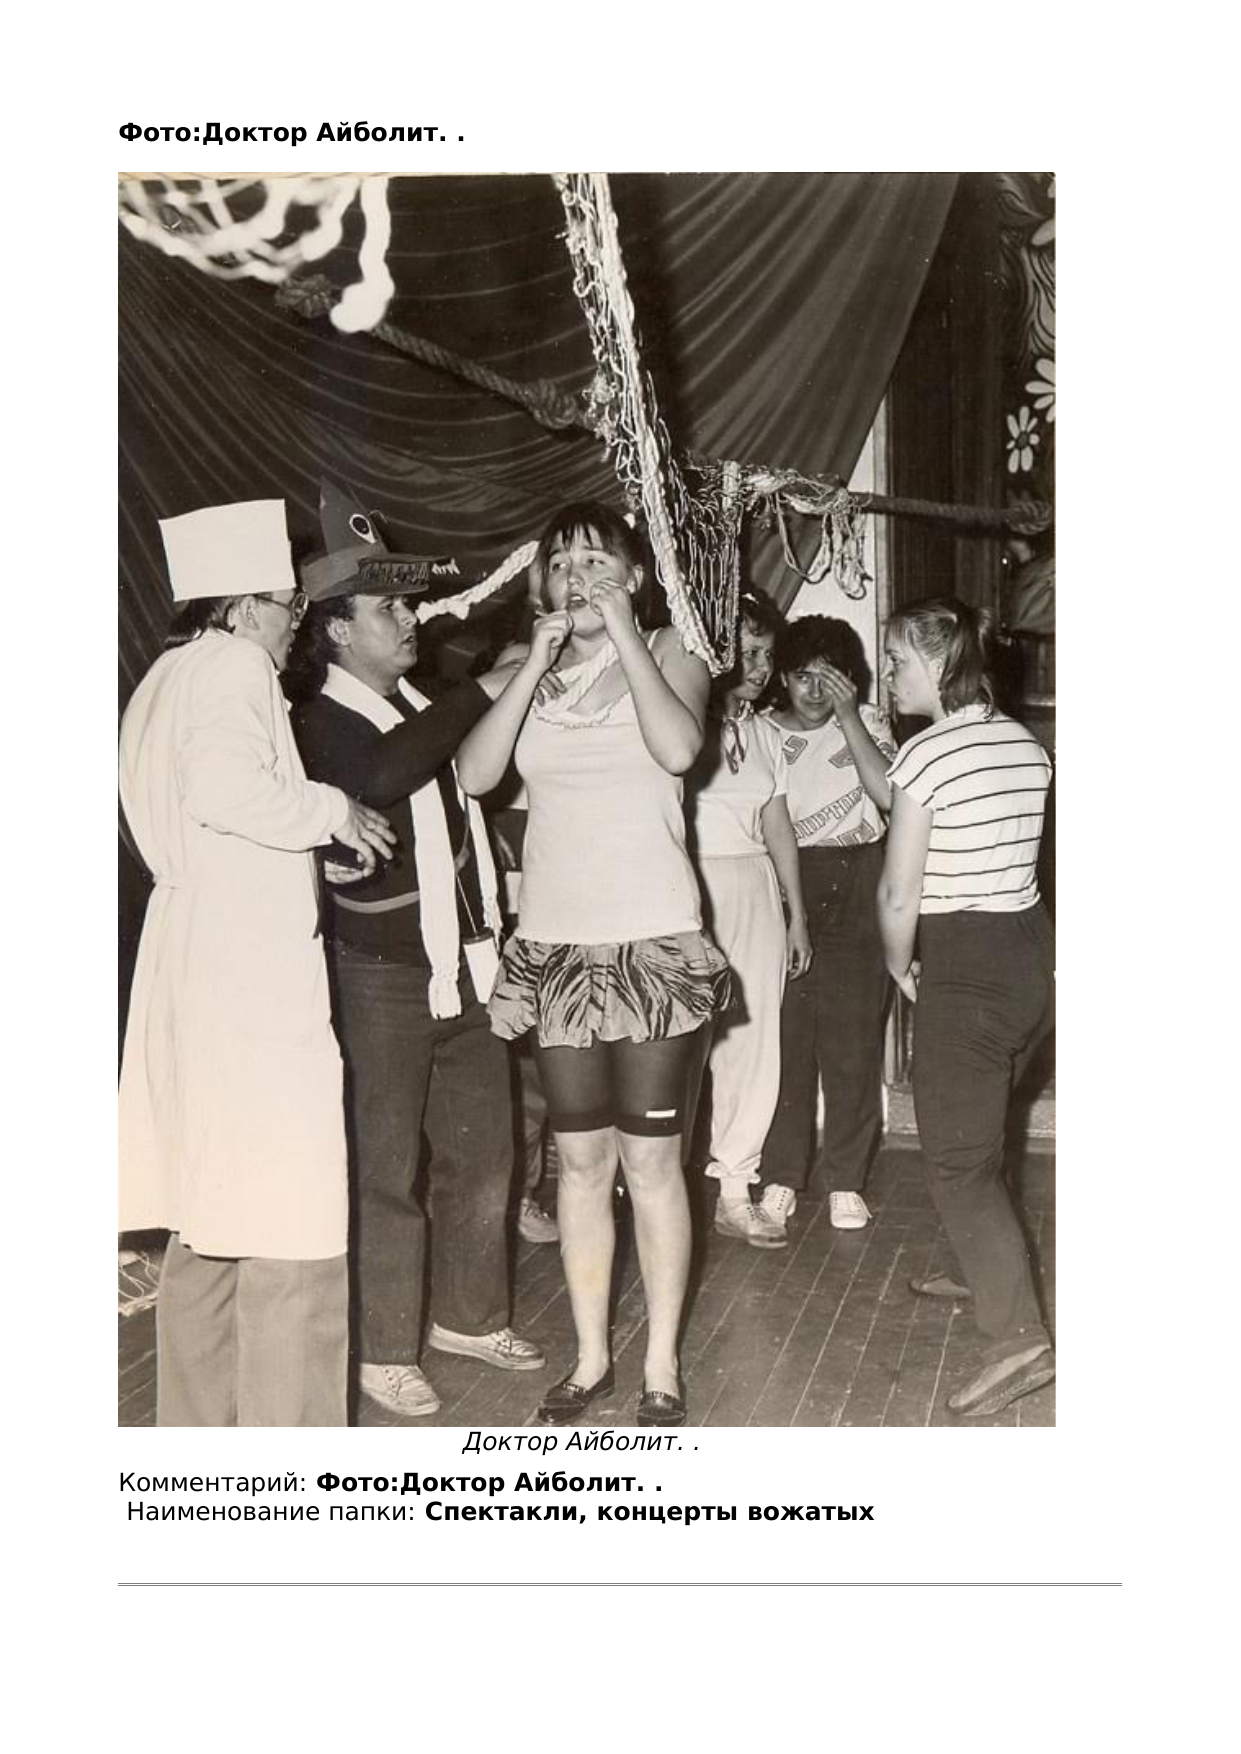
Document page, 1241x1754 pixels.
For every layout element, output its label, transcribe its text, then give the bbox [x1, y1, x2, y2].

text Доктор Айболит. . [118, 1427, 1056, 1456]
picture [118, 172, 1056, 1427]
text Комментарий: Фото:Доктор Айболит. . Наименование папки: Спектакли, концерты вожатых [118, 1468, 1122, 1556]
subtitle Фото:Доктор Айболит. . [118, 118, 1122, 147]
